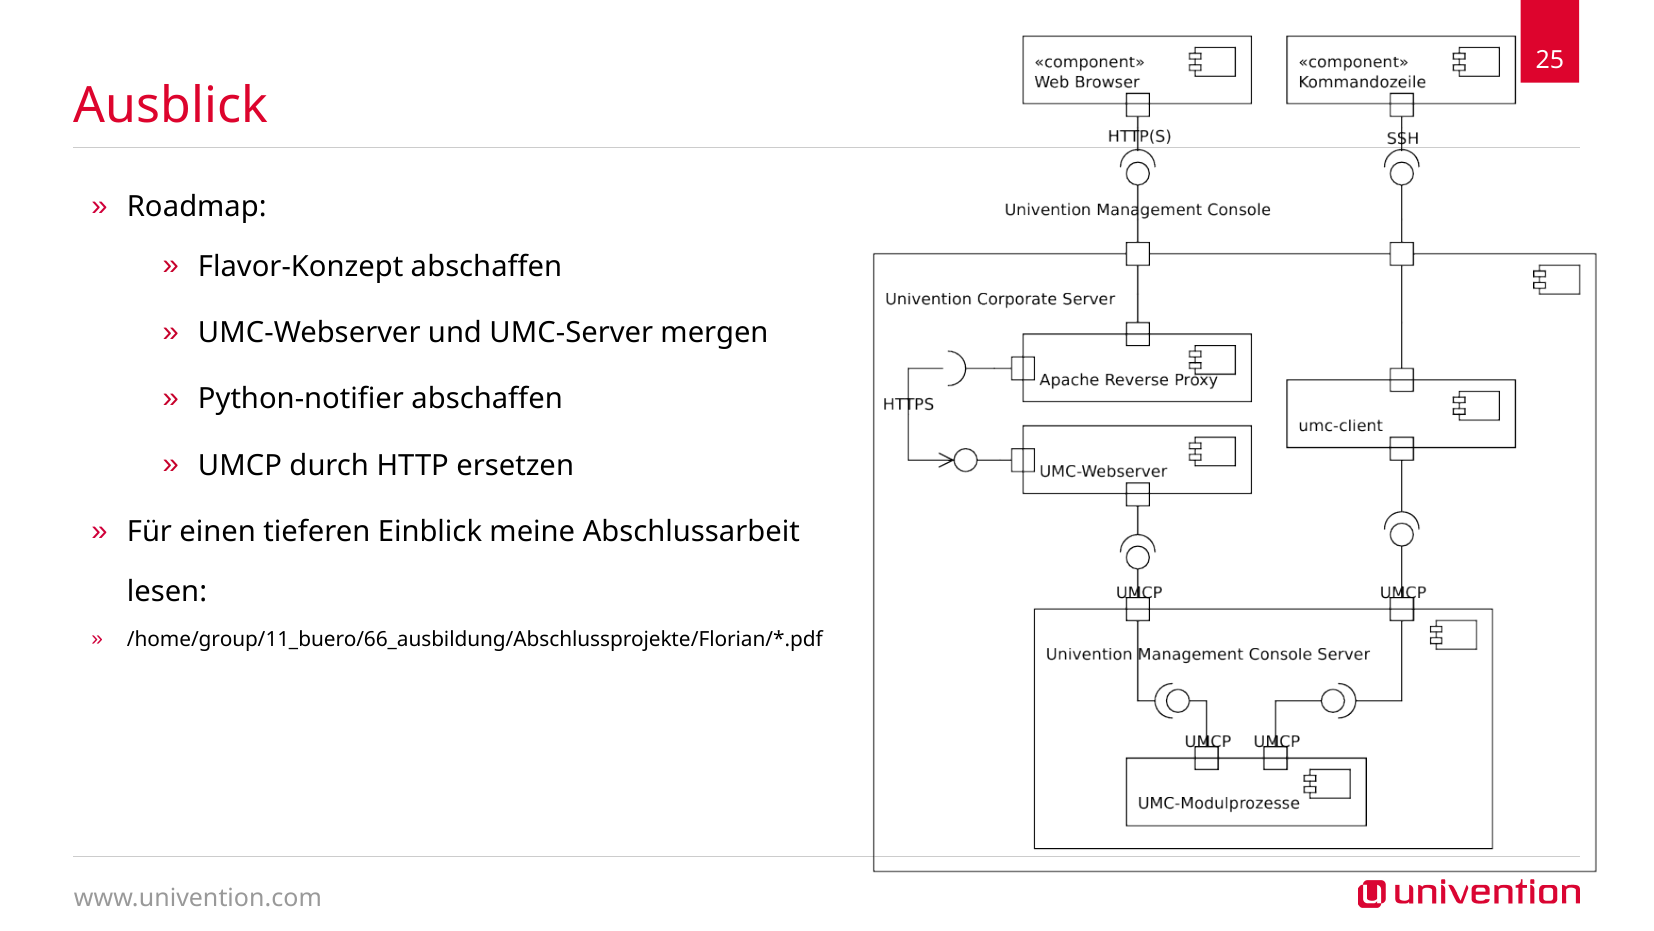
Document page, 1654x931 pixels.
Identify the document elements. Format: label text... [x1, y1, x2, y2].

picture [832, 11, 1633, 908]
list Roadmap: Flavor-Konzept abschaffen UMC-Webserver und UMC-Server mergen Python-notifier abschaffen UMCP durch HTTP ersetzen Für einen tieferen Einblick meine Abschlussarbeit lesen: /home/group/11_buero/66_ausbildung/Abschlussprojekte/Florian/*.pdf [73, 165, 832, 857]
title Ausblick [73, 59, 832, 148]
